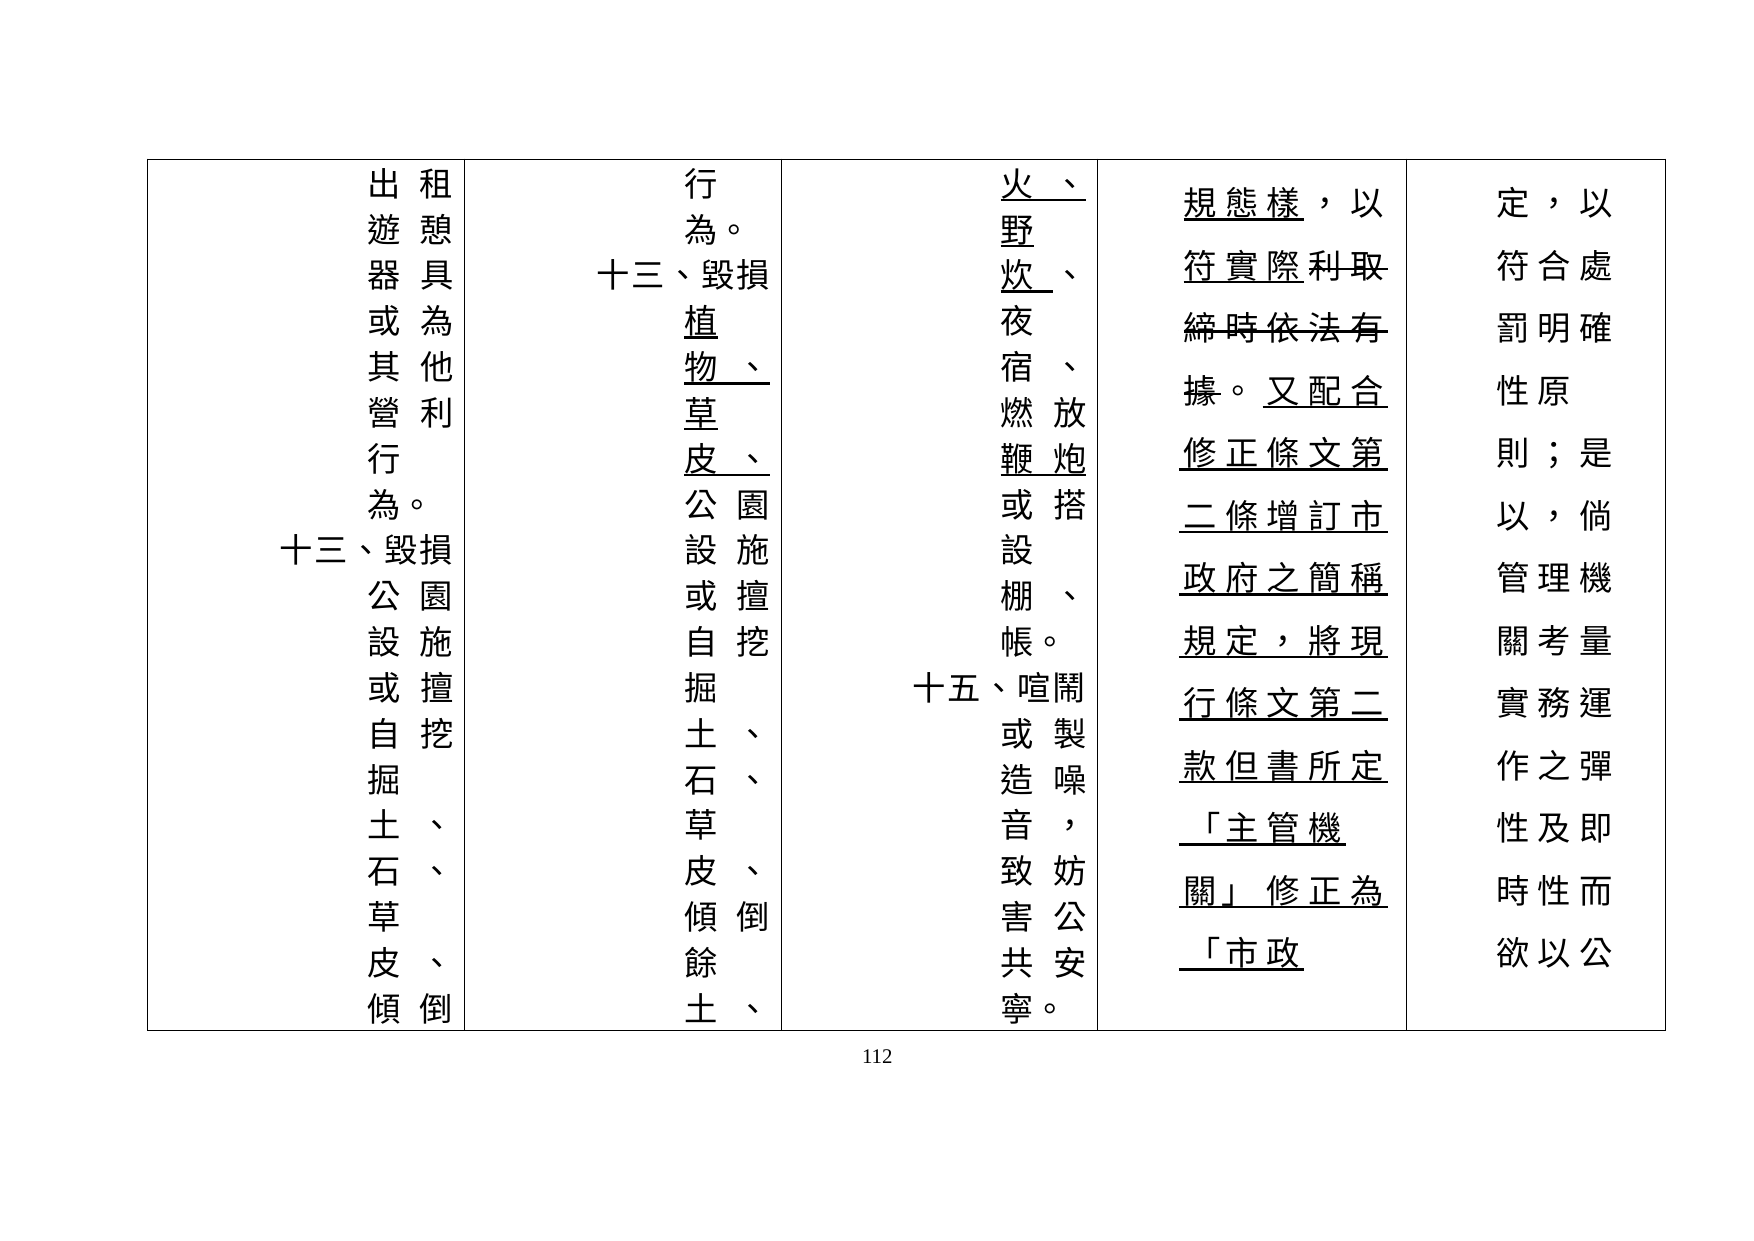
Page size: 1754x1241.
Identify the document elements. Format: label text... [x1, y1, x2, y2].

table_cell 定，以符合處罰明確性原則；是以，倘管理機關考量實務運作之彈性及即時性而欲以公 [1407, 160, 1665, 1030]
table_cell 行為。 十三、毀損植物、草皮、公園設施或擅自挖掘土、石、草皮、傾倒餘土、 [465, 160, 781, 1030]
table_cell 出租遊憩器具或為其他營利行為。 十三、毀損公園設施或擅自挖掘土、石、草皮、傾倒 [148, 160, 464, 1030]
table_cell 火、野炊、夜宿、燃放鞭炮或搭設棚、帳。 十五、喧鬧或製造噪音，致妨害公共安寧。 [782, 160, 1097, 1030]
table_cell 規態樣，以符實際利取締時依法有據。又配合修正條文第二條增訂市政府之簡稱規定，將現行條文第二款但書所定「主管機關」修正為「市政 [1098, 160, 1406, 1030]
